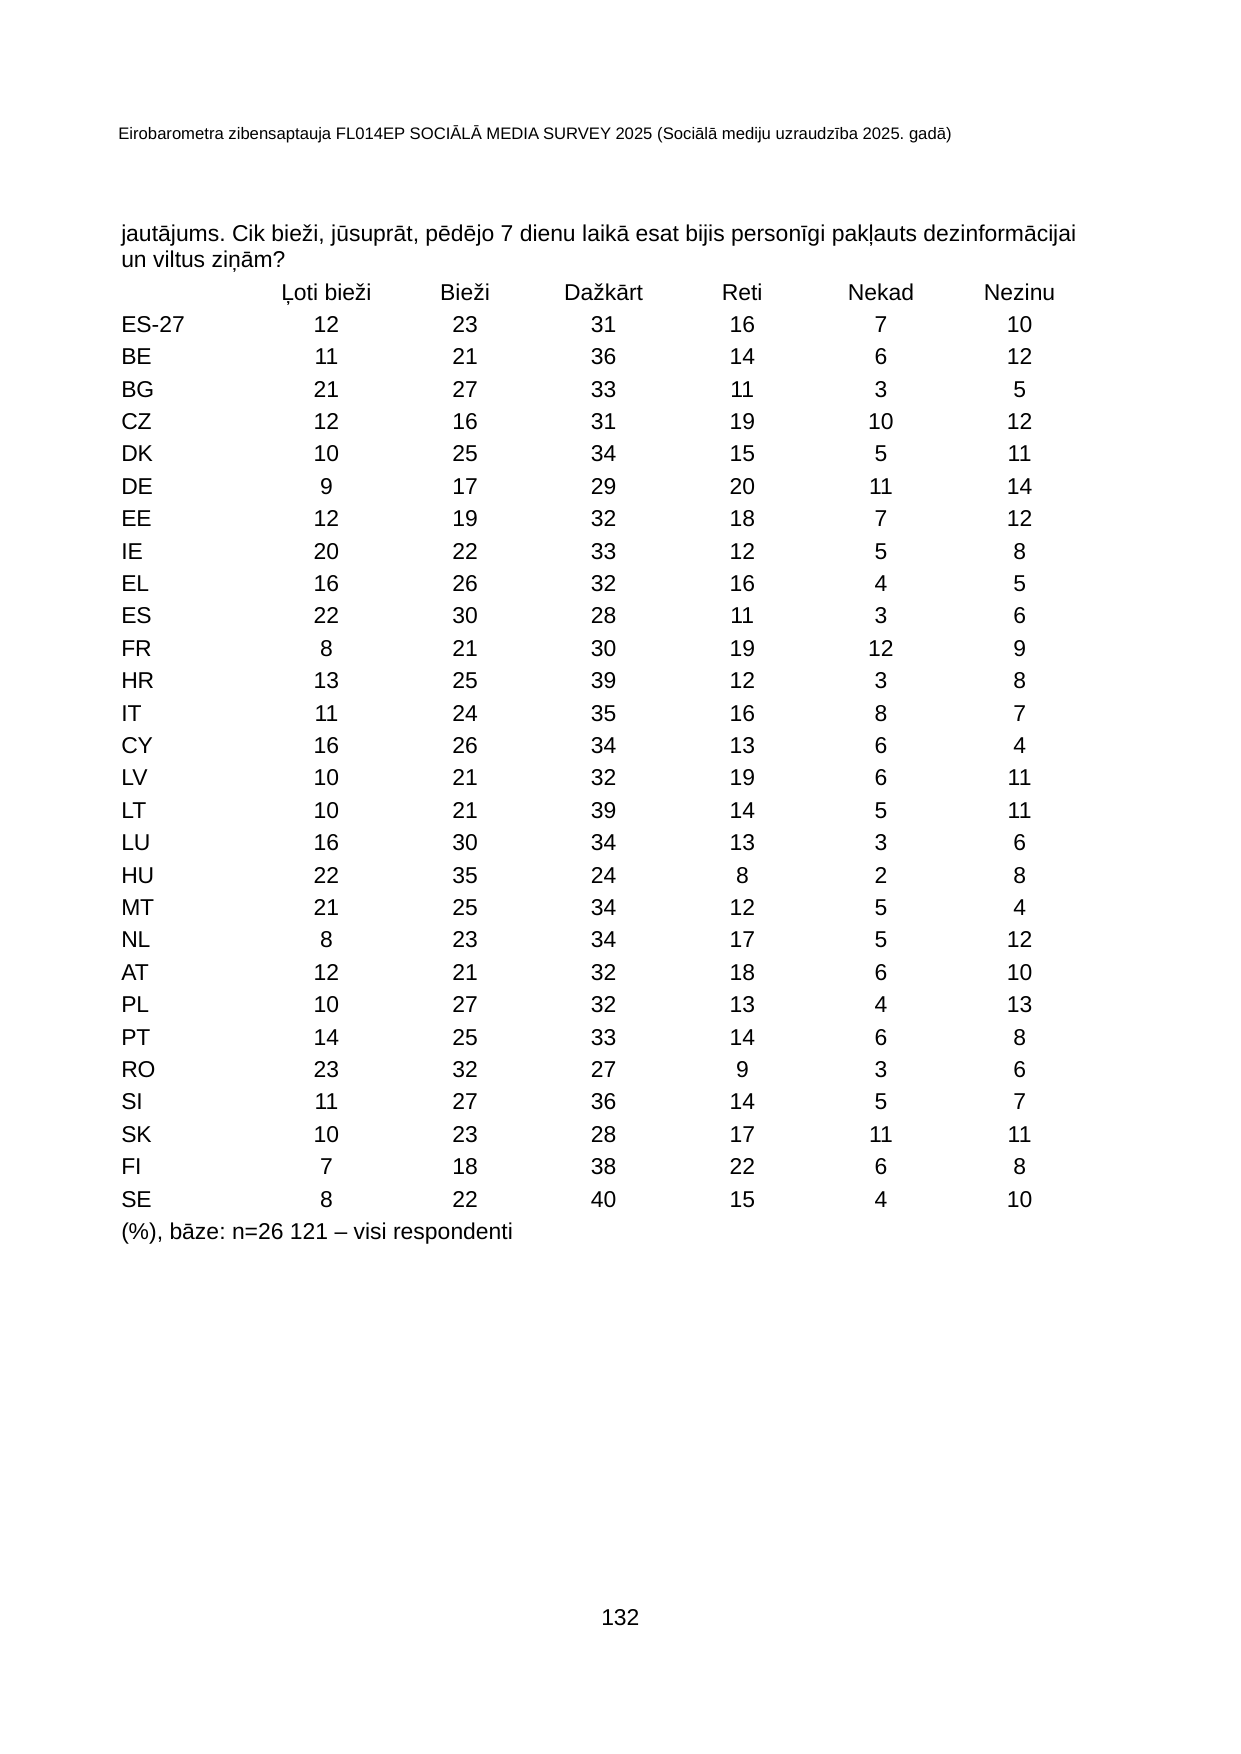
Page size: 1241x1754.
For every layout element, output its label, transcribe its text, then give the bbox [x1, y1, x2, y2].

table_cell 3 [811, 664, 950, 697]
table_cell 14 [257, 1021, 395, 1053]
table_cell 18 [673, 502, 811, 534]
table_cell 39 [534, 794, 673, 826]
table_cell 21 [395, 632, 534, 664]
table_cell 10 [257, 438, 395, 470]
table_cell 6 [811, 1021, 950, 1053]
table_cell 6 [811, 956, 950, 988]
table_cell DE [118, 470, 257, 502]
table_cell 21 [257, 373, 395, 405]
table_cell 16 [257, 729, 395, 761]
table_cell 13 [257, 664, 395, 697]
table_cell 19 [673, 632, 811, 664]
table_cell 6 [811, 729, 950, 761]
table_cell 14 [673, 1085, 811, 1118]
table_cell 10 [257, 794, 395, 826]
table_cell 3 [811, 826, 950, 858]
table_cell 3 [811, 1053, 950, 1085]
table_cell CY [118, 729, 257, 761]
table_cell PT [118, 1021, 257, 1053]
table_cell NL [118, 923, 257, 956]
table_cell 35 [534, 697, 673, 729]
table_cell Dažkārt [534, 275, 673, 308]
table_cell 38 [534, 1150, 673, 1182]
table_cell 30 [395, 826, 534, 858]
table_cell 11 [257, 697, 395, 729]
table_cell 8 [811, 697, 950, 729]
table_cell 25 [395, 1021, 534, 1053]
table_cell 16 [257, 567, 395, 599]
table_cell 28 [534, 599, 673, 632]
table_cell 11 [950, 794, 1089, 826]
table_cell 25 [395, 664, 534, 697]
table_cell CZ [118, 405, 257, 437]
table_cell ES [118, 599, 257, 632]
table_cell PL [118, 988, 257, 1021]
table_cell AT [118, 956, 257, 988]
table_cell 8 [257, 1183, 395, 1215]
table_cell 32 [534, 956, 673, 988]
table_cell Nezinu [950, 275, 1089, 308]
table_cell 21 [395, 794, 534, 826]
table_cell 10 [257, 988, 395, 1021]
table_cell 4 [811, 1183, 950, 1215]
table_cell 2 [811, 859, 950, 891]
table_cell 17 [673, 1118, 811, 1150]
table_cell 8 [257, 923, 395, 956]
table_cell 13 [673, 826, 811, 858]
table_cell 8 [950, 535, 1089, 567]
table_cell 29 [534, 470, 673, 502]
table_cell 7 [950, 697, 1089, 729]
table_cell DK [118, 438, 257, 470]
table_cell 11 [811, 1118, 950, 1150]
table_cell 35 [395, 859, 534, 891]
table_cell 23 [257, 1053, 395, 1085]
table_cell 16 [673, 697, 811, 729]
table_cell 18 [395, 1150, 534, 1182]
table_cell 14 [673, 794, 811, 826]
table_cell 9 [950, 632, 1089, 664]
table_cell 12 [257, 308, 395, 340]
table_cell 28 [534, 1118, 673, 1150]
table_cell 15 [673, 438, 811, 470]
table_cell 14 [673, 1021, 811, 1053]
table_cell 39 [534, 664, 673, 697]
table_cell 34 [534, 826, 673, 858]
table_cell 11 [950, 1118, 1089, 1150]
table_cell 15 [673, 1183, 811, 1215]
table_cell ES-27 [118, 308, 257, 340]
table_cell 30 [395, 599, 534, 632]
table_cell 6 [950, 599, 1089, 632]
table_cell LV [118, 761, 257, 794]
table_cell 21 [395, 956, 534, 988]
table_header jautājums. Cik bieži, jūsuprāt, pēdējo 7 dienu laikā esat bijis personīgi pakļauts dezinformācijai un viltus ziņām? [118, 217, 1089, 275]
table_cell 27 [395, 373, 534, 405]
table_cell Ļoti bieži [257, 275, 395, 308]
table_cell 12 [950, 405, 1089, 437]
table_cell 8 [257, 632, 395, 664]
table_cell IT [118, 697, 257, 729]
table_cell HU [118, 859, 257, 891]
table_cell EE [118, 502, 257, 534]
table_cell BG [118, 373, 257, 405]
table_cell 14 [950, 470, 1089, 502]
table_cell 7 [257, 1150, 395, 1182]
table_cell 10 [257, 761, 395, 794]
table_cell 30 [534, 632, 673, 664]
table_cell 34 [534, 729, 673, 761]
table_cell 18 [673, 956, 811, 988]
table_cell 6 [950, 826, 1089, 858]
table_cell 7 [811, 308, 950, 340]
table_cell 19 [673, 405, 811, 437]
table_cell 21 [257, 891, 395, 923]
table_cell 9 [257, 470, 395, 502]
table_cell 34 [534, 891, 673, 923]
table_cell 34 [534, 923, 673, 956]
table_cell 31 [534, 405, 673, 437]
table_cell 3 [811, 373, 950, 405]
table_cell 36 [534, 1085, 673, 1118]
table_cell 13 [673, 729, 811, 761]
table_cell Bieži [395, 275, 534, 308]
table_cell 5 [811, 923, 950, 956]
table_cell SE [118, 1183, 257, 1215]
table_cell SI [118, 1085, 257, 1118]
table_cell 23 [395, 923, 534, 956]
table_cell (%), bāze: n=26 121 – visi respondenti [118, 1215, 1089, 1247]
table_cell 12 [950, 502, 1089, 534]
table_cell 27 [534, 1053, 673, 1085]
table_cell 8 [950, 859, 1089, 891]
table_cell IE [118, 535, 257, 567]
table_cell 23 [395, 308, 534, 340]
table_cell 24 [395, 697, 534, 729]
table_cell 12 [673, 891, 811, 923]
table_cell 5 [950, 567, 1089, 599]
table_cell 26 [395, 567, 534, 599]
table_cell 8 [950, 1021, 1089, 1053]
table_cell 22 [257, 859, 395, 891]
table_cell 5 [950, 373, 1089, 405]
table_cell 12 [257, 956, 395, 988]
table_cell 16 [257, 826, 395, 858]
table_cell 36 [534, 340, 673, 373]
table_cell 4 [811, 988, 950, 1021]
table_cell 19 [673, 761, 811, 794]
table_cell 27 [395, 1085, 534, 1118]
table_cell 16 [395, 405, 534, 437]
table_cell 23 [395, 1118, 534, 1150]
table_cell 11 [257, 1085, 395, 1118]
table_cell 26 [395, 729, 534, 761]
table_cell 6 [811, 340, 950, 373]
table_cell 32 [534, 761, 673, 794]
table_cell 3 [811, 599, 950, 632]
table_cell 21 [395, 761, 534, 794]
table_cell 8 [673, 859, 811, 891]
table_cell 12 [673, 535, 811, 567]
table_cell 10 [950, 308, 1089, 340]
table_cell 6 [811, 1150, 950, 1182]
table_cell Nekad [811, 275, 950, 308]
table_cell 12 [673, 664, 811, 697]
table_cell 5 [811, 535, 950, 567]
table_cell 13 [950, 988, 1089, 1021]
table_cell 11 [257, 340, 395, 373]
table_cell 16 [673, 567, 811, 599]
table_cell 32 [534, 502, 673, 534]
table_cell 10 [257, 1118, 395, 1150]
table_cell FR [118, 632, 257, 664]
table_cell 20 [673, 470, 811, 502]
table_cell 4 [811, 567, 950, 599]
table_cell 22 [673, 1150, 811, 1182]
table_cell 34 [534, 438, 673, 470]
table_cell 22 [257, 599, 395, 632]
table_cell 11 [673, 599, 811, 632]
table_cell 12 [950, 923, 1089, 956]
table_cell Reti [673, 275, 811, 308]
table_cell 27 [395, 988, 534, 1021]
table_cell EL [118, 567, 257, 599]
table_cell 5 [811, 1085, 950, 1118]
table_cell 4 [950, 891, 1089, 923]
table_cell 14 [673, 340, 811, 373]
table_cell 7 [811, 502, 950, 534]
table_cell LT [118, 794, 257, 826]
table_cell 8 [950, 664, 1089, 697]
table_cell RO [118, 1053, 257, 1085]
table_cell 13 [673, 988, 811, 1021]
table_cell 6 [950, 1053, 1089, 1085]
table_cell 11 [950, 761, 1089, 794]
table_cell 24 [534, 859, 673, 891]
table_cell 19 [395, 502, 534, 534]
table_cell 12 [811, 632, 950, 664]
table_cell 5 [811, 794, 950, 826]
table_cell 12 [257, 405, 395, 437]
table_cell FI [118, 1150, 257, 1182]
table_cell BE [118, 340, 257, 373]
table_cell 17 [673, 923, 811, 956]
table_cell 33 [534, 535, 673, 567]
table_cell 9 [673, 1053, 811, 1085]
table_cell 25 [395, 891, 534, 923]
table_cell 10 [811, 405, 950, 437]
table_cell 32 [395, 1053, 534, 1085]
table_cell 22 [395, 535, 534, 567]
table_cell 32 [534, 567, 673, 599]
table_cell SK [118, 1118, 257, 1150]
table_cell 25 [395, 438, 534, 470]
table_cell 31 [534, 308, 673, 340]
table_cell HR [118, 664, 257, 697]
table_cell 33 [534, 1021, 673, 1053]
table_cell 10 [950, 956, 1089, 988]
table_cell 16 [673, 308, 811, 340]
table_cell 33 [534, 373, 673, 405]
table_cell 32 [534, 988, 673, 1021]
table_cell 6 [811, 761, 950, 794]
table_cell 5 [811, 438, 950, 470]
table_cell 11 [950, 438, 1089, 470]
table_cell [118, 275, 257, 308]
table_cell 17 [395, 470, 534, 502]
table_cell 12 [257, 502, 395, 534]
table_cell 20 [257, 535, 395, 567]
table_cell 7 [950, 1085, 1089, 1118]
table_cell 22 [395, 1183, 534, 1215]
table_cell 21 [395, 340, 534, 373]
table_cell 5 [811, 891, 950, 923]
table_cell 4 [950, 729, 1089, 761]
table_cell 40 [534, 1183, 673, 1215]
table_cell 11 [673, 373, 811, 405]
table_cell 12 [950, 340, 1089, 373]
table_cell MT [118, 891, 257, 923]
table_cell 11 [811, 470, 950, 502]
table_cell 10 [950, 1183, 1089, 1215]
table_cell LU [118, 826, 257, 858]
table_cell 8 [950, 1150, 1089, 1182]
